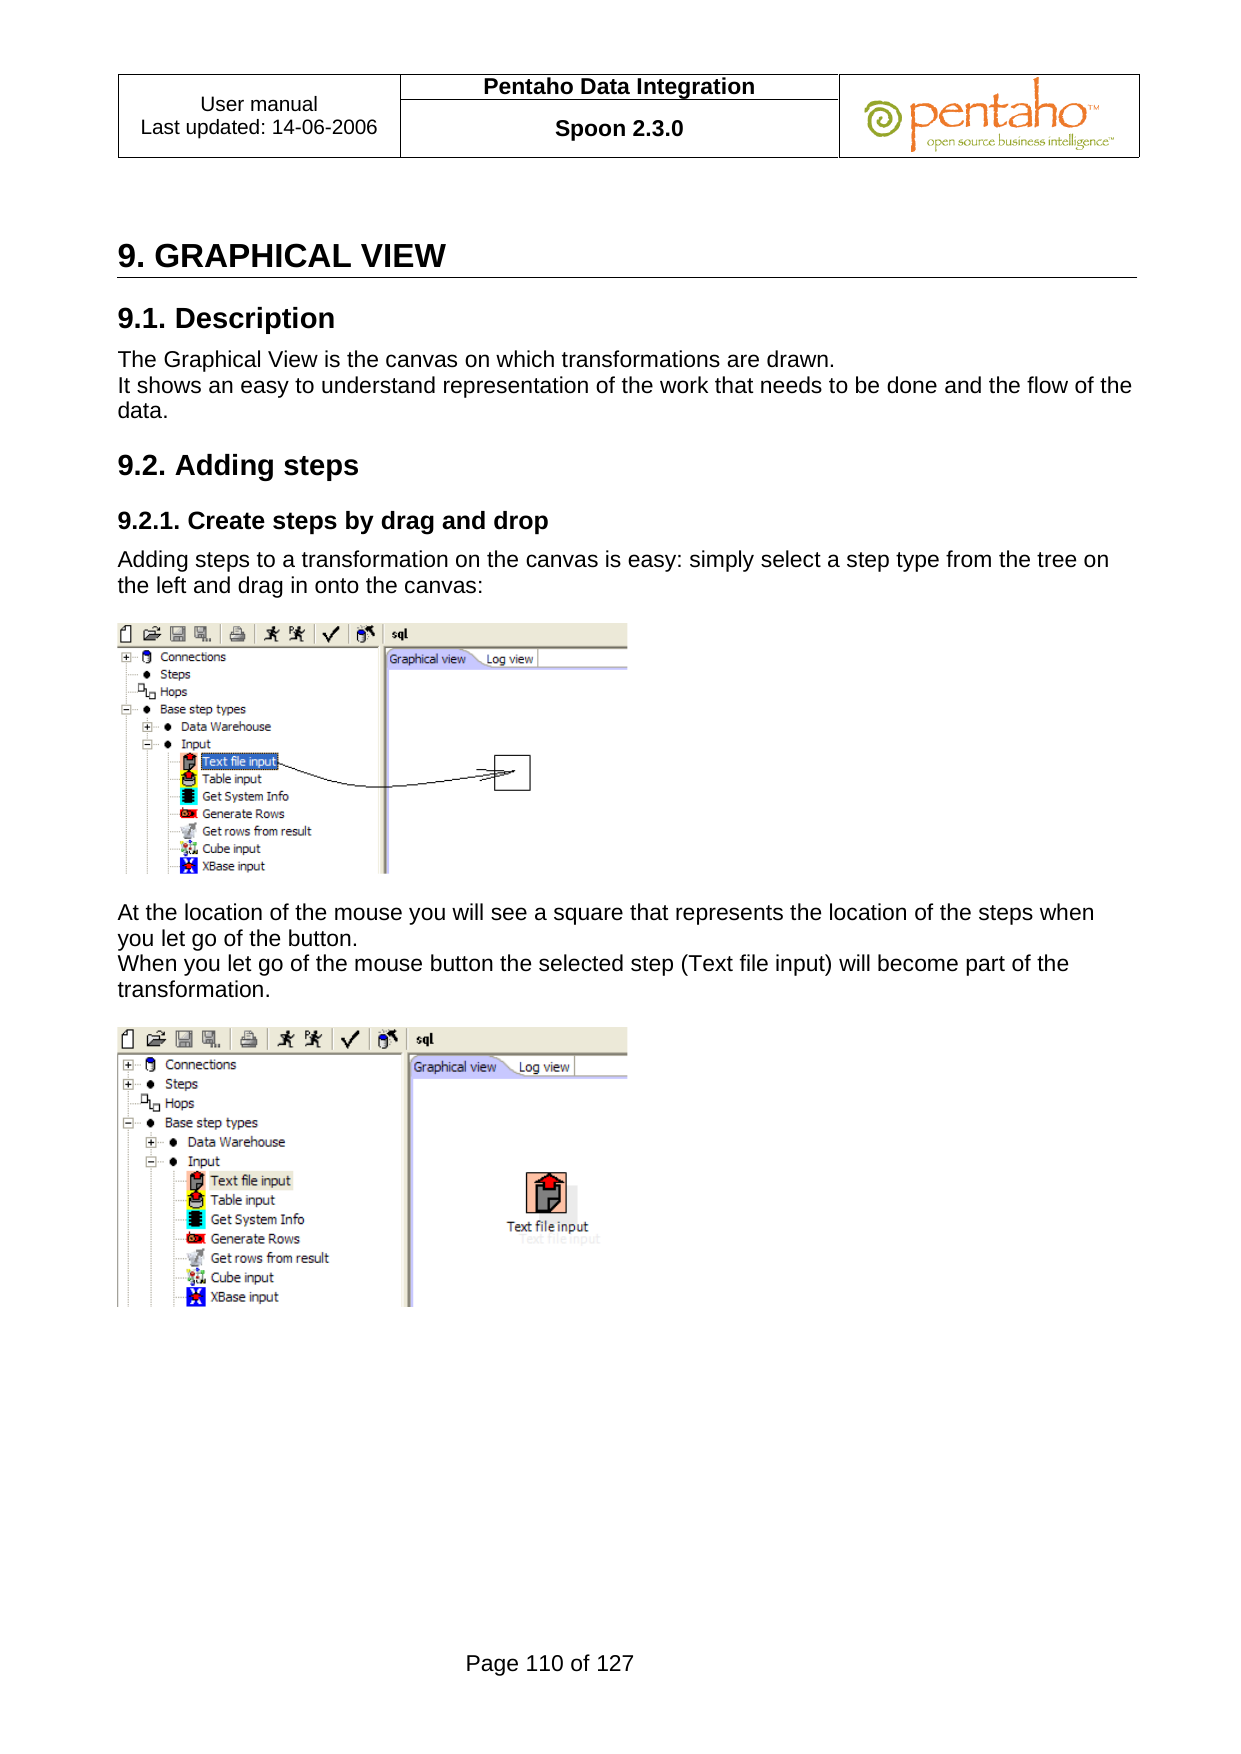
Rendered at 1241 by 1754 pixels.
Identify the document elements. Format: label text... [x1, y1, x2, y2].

text It shows an easy to understand representation of the work that needs to be done and the flow of the data. [117, 373, 1137, 424]
subtitle Adding steps [117, 449, 1137, 481]
text When you let go of the mouse button the selected step (Text file input) will become part of the transformation. [117, 951, 1137, 1002]
subtitle Graphical View [117, 238, 1137, 277]
subtitle Description [117, 302, 1137, 334]
text The Graphical View is the canvas on which transformations are drawn. [117, 347, 1137, 373]
subtitle Create steps by drag and drop [117, 506, 1137, 534]
text Adding steps to a transformation on the canvas is easy: simply select a step type from the tree on the left and drag in onto the canvas: [117, 547, 1137, 598]
text At the location of the mouse you will see a square that represents the location of the steps when you let go of the button. [117, 900, 1137, 951]
